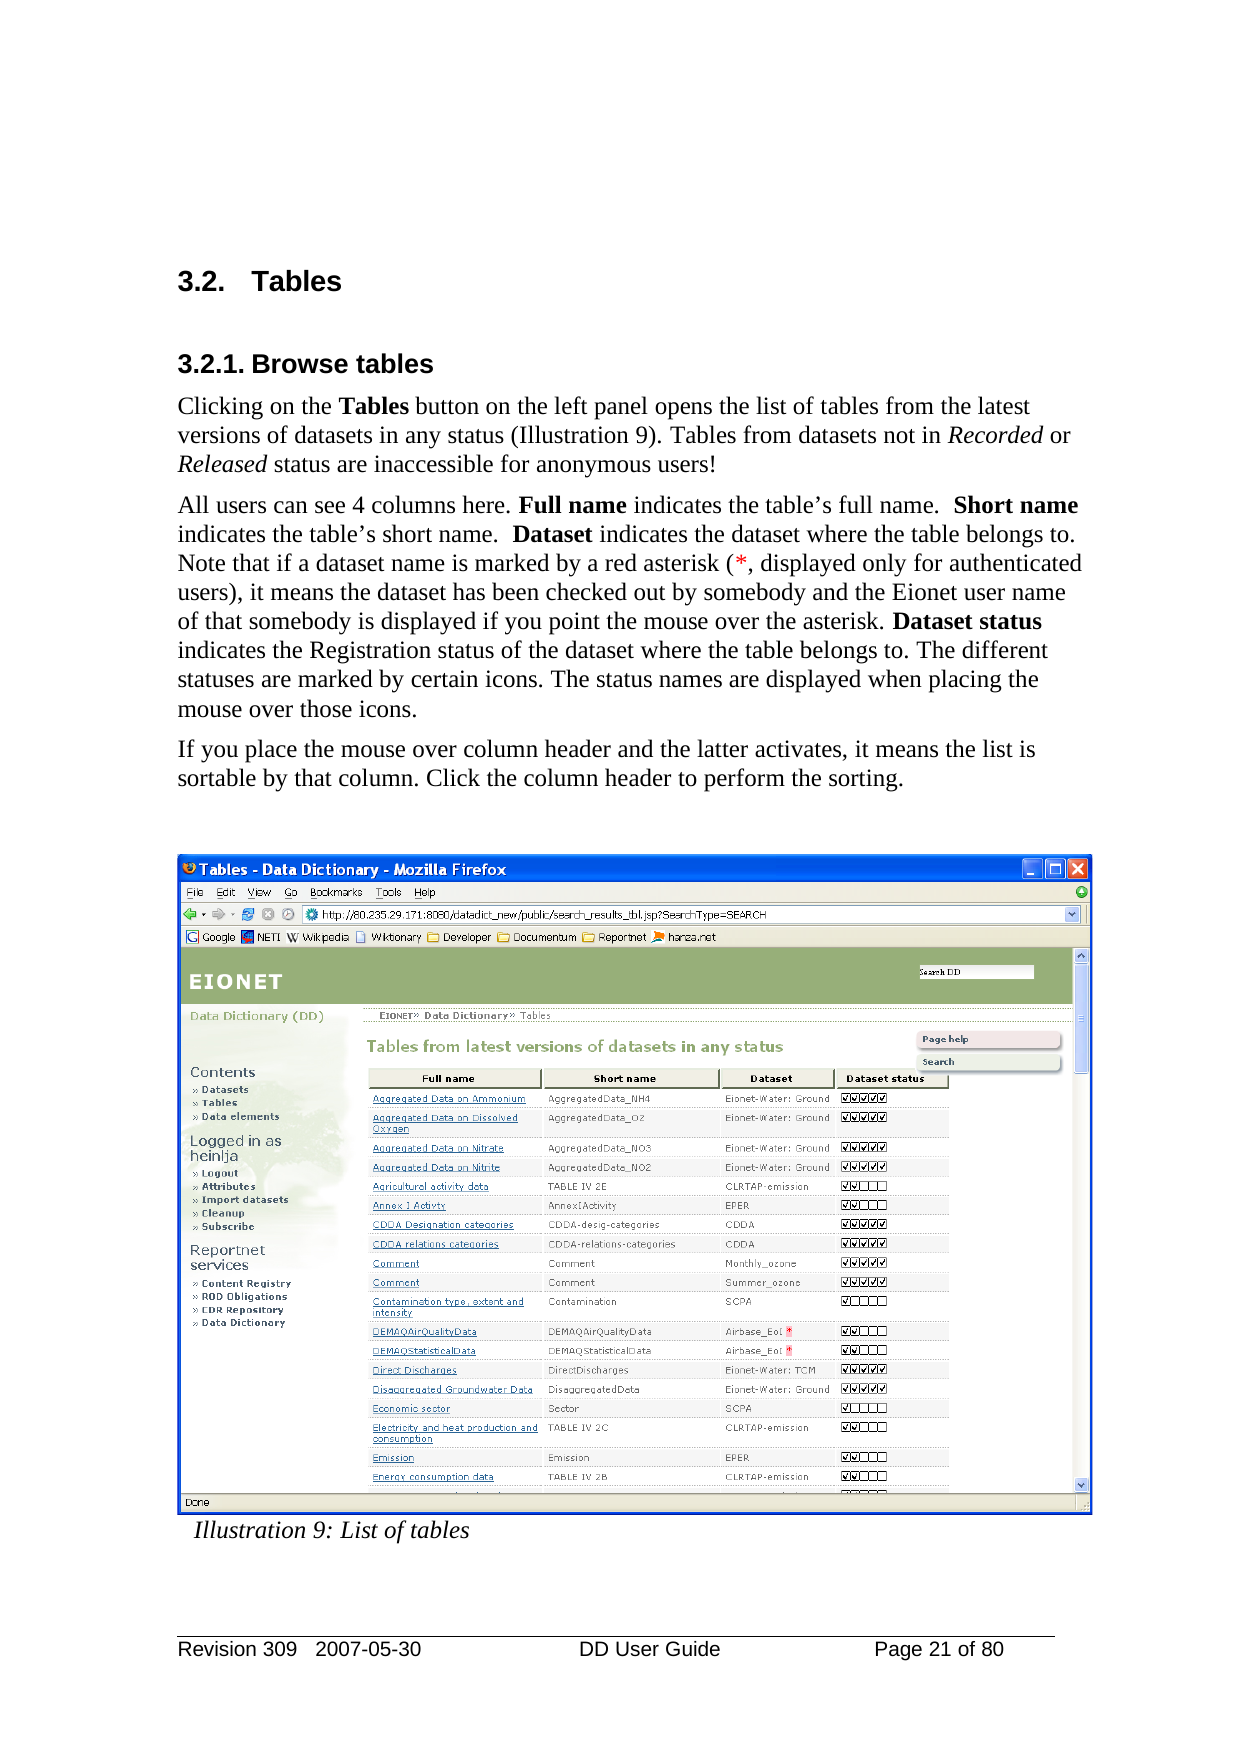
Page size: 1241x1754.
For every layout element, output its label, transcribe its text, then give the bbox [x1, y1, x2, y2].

picture [177, 854, 1093, 1515]
subtitle Browse tables [177, 347, 1092, 378]
text Illustration 9: List of tables [194, 1515, 1076, 1544]
text Clicking on the Tables button on the left panel opens the list of tables from the latest versions of datasets in any status (Illustration 9). Tables from datasets not in Recorded or Released status are inaccessible for anonymous users! [177, 391, 1092, 478]
text All users can see 4 columns here. Full name indicates the table’s full name. Short name indicates the table’s short name. Dataset indicates the dataset where the table belongs to. Note that if a dataset name is marked by a red asterisk (*, displayed only for authenticated users), it means the dataset has been checked out by somebody and the Eionet user name of that somebody is displayed if you point the mouse over the asterisk. Dataset status indicates the Registration status of the dataset where the table belongs to. The different statuses are marked by certain icons. The status names are displayed when placing the mouse over those icons. [177, 490, 1092, 722]
subtitle Tables [177, 264, 1092, 298]
text If you place the mouse over column header and the latter activates, it means the list is sortable by that column. Click the column header to perform the sorting. [177, 734, 1092, 792]
